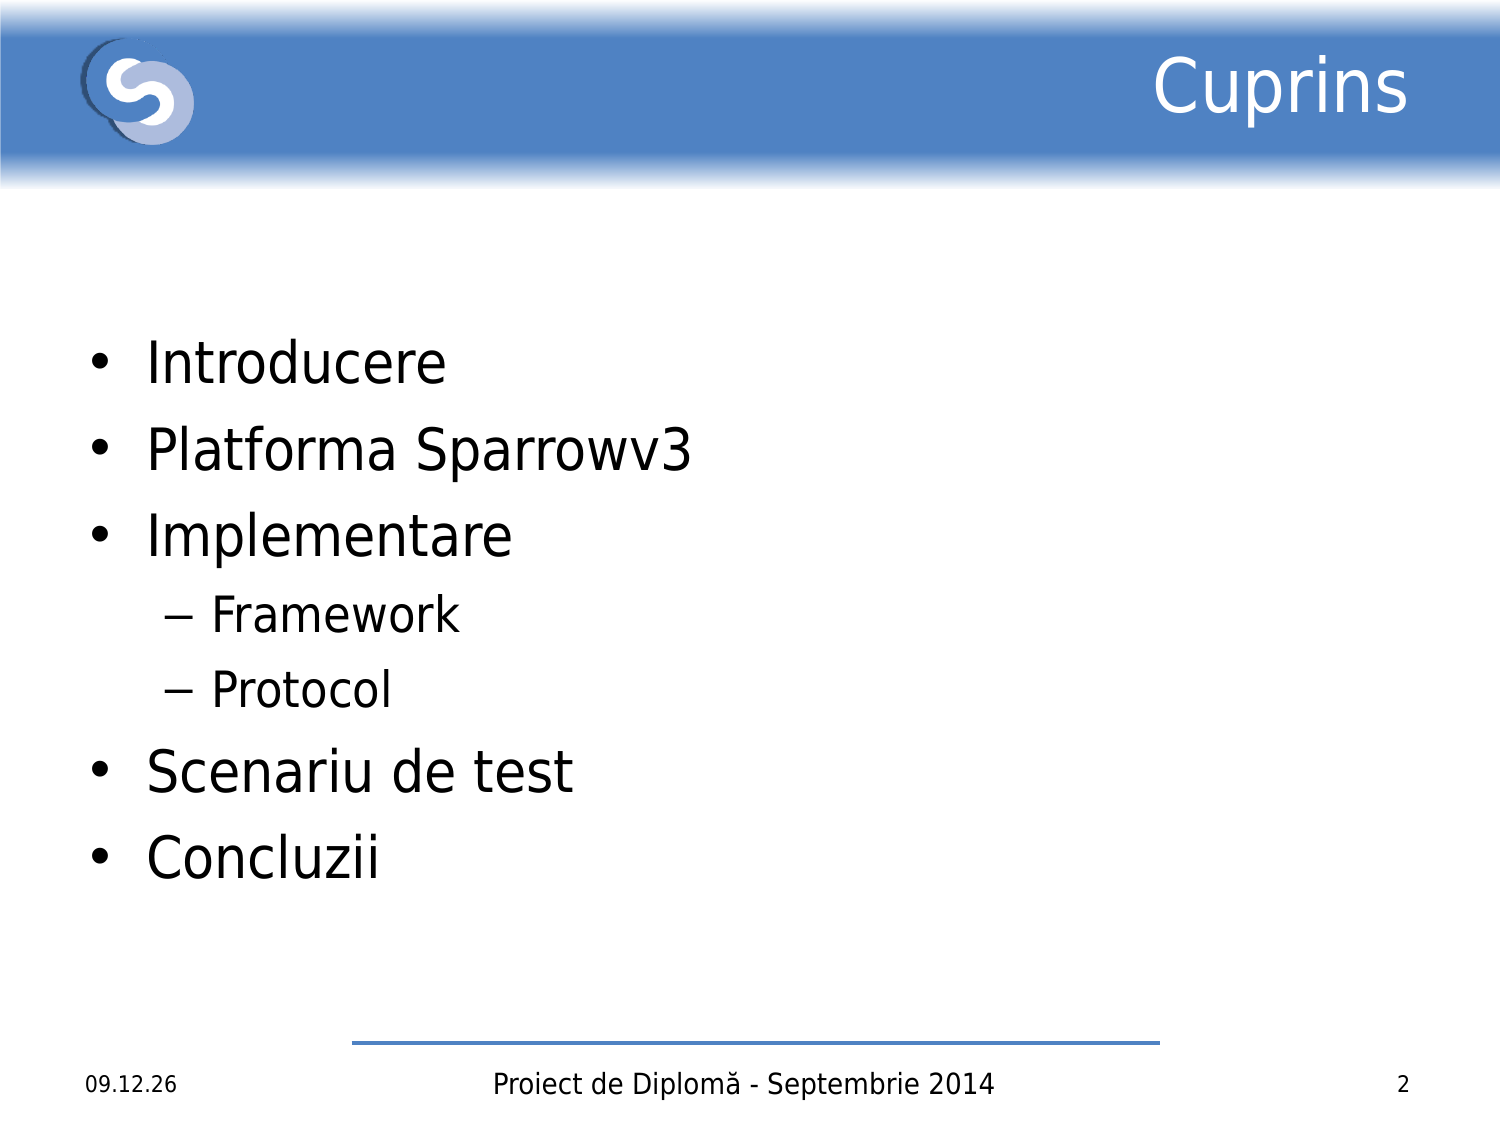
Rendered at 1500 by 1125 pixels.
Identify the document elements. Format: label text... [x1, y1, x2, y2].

title Cuprins [199, 11, 1425, 155]
list Introducere Platforma Sparrowv3 Implementare Framework Protocol Scenariu de test Concluzii [75, 211, 1426, 1004]
picture [0, 0, 1500, 189]
